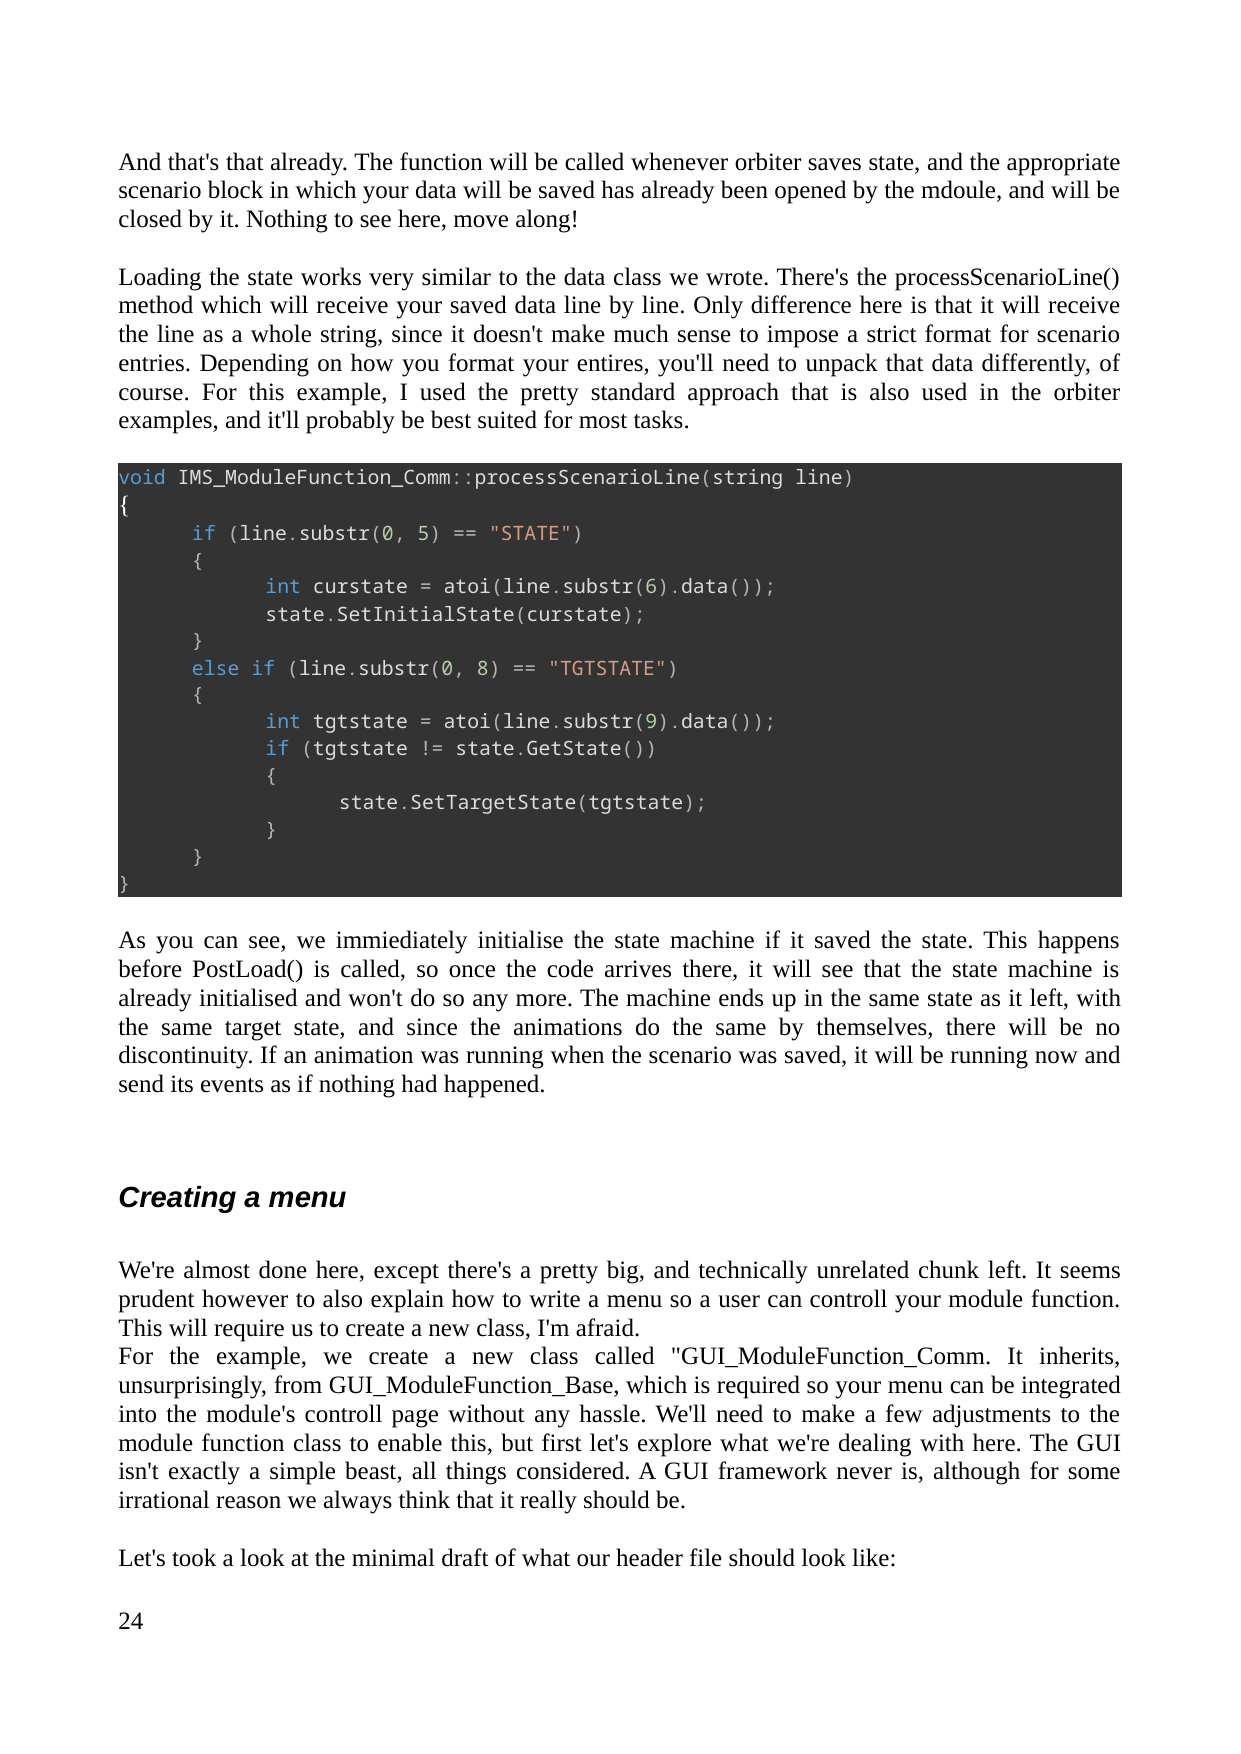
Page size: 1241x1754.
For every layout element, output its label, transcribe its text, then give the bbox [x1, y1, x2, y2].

text { [118, 762, 1122, 789]
text Loading the state works very similar to the data class we wrote. There's the processScenarioLine() method which will receive your saved data line by line. Only difference here is that it will receive the line as a whole string, since it doesn't make much sense to impose a strict format for scenario entries. Depending on how you format your entires, you'll need to unpack that data differently, of course. For this example, I used the pretty standard approach that is also used in the orbiter examples, and it'll probably be best suited for most tasks. [118, 262, 1122, 434]
text if (tgtstate != state.GetState()) [118, 735, 1122, 762]
text As you can see, we immiediately initialise the state machine if it saved the state. This happens before PostLoad() is called, so once the code arrives there, it will see that the state machine is already initialised and won't do so any more. The machine ends up in the same state as it left, with the same target state, and since the animations do the same by themselves, there will be no discontinuity. If an animation was running when the scenario was saved, it will be running now and send its events as if nothing had happened. [118, 925, 1122, 1098]
text } [118, 627, 1122, 654]
text } [118, 816, 1122, 843]
text We're almost done here, except there's a pretty big, and technically unrelated chunk left. It seems prudent however to also explain how to write a menu so a user can controll your module function. This will require us to create a new class, I'm afraid. [118, 1255, 1122, 1341]
text { [118, 681, 1122, 708]
text void IMS_ModuleFunction_Comm::processScenarioLine(string line) [118, 463, 1122, 490]
text And that's that already. The function will be called whenever orbiter saves state, and the appropriate scenario block in which your data will be saved has already been opened by the mdoule, and will be closed by it. Nothing to see here, move along! [118, 147, 1122, 233]
text { [118, 490, 1122, 519]
text state.SetInitialState(curstate); [118, 600, 1122, 627]
subtitle Creating a menu [118, 1180, 1122, 1214]
text int curstate = atoi(line.substr(6).data()); [118, 573, 1122, 600]
text int tgtstate = atoi(line.substr(9).data()); [118, 708, 1122, 735]
text if (line.substr(0, 5) == "STATE") [118, 519, 1122, 546]
text } [118, 843, 1122, 869]
text } [118, 869, 1122, 897]
text For the example, we create a new class called "GUI_ModuleFunction_Comm. It inherits, unsurprisingly, from GUI_ModuleFunction_Base, which is required so your menu can be integrated into the module's controll page without any hassle. We'll need to make a few adjustments to the module function class to enable this, but first let's explore what we're dealing with here. The GUI isn't exactly a simple beast, all things considered. A GUI framework never is, although for some irrational reason we always think that it really should be. [118, 1341, 1122, 1514]
text { [118, 546, 1122, 573]
text else if (line.substr(0, 8) == "TGTSTATE") [118, 654, 1122, 681]
text Let's took a look at the minimal draft of what our header file should look like: [118, 1543, 1122, 1571]
text state.SetTargetState(tgtstate); [118, 789, 1122, 816]
